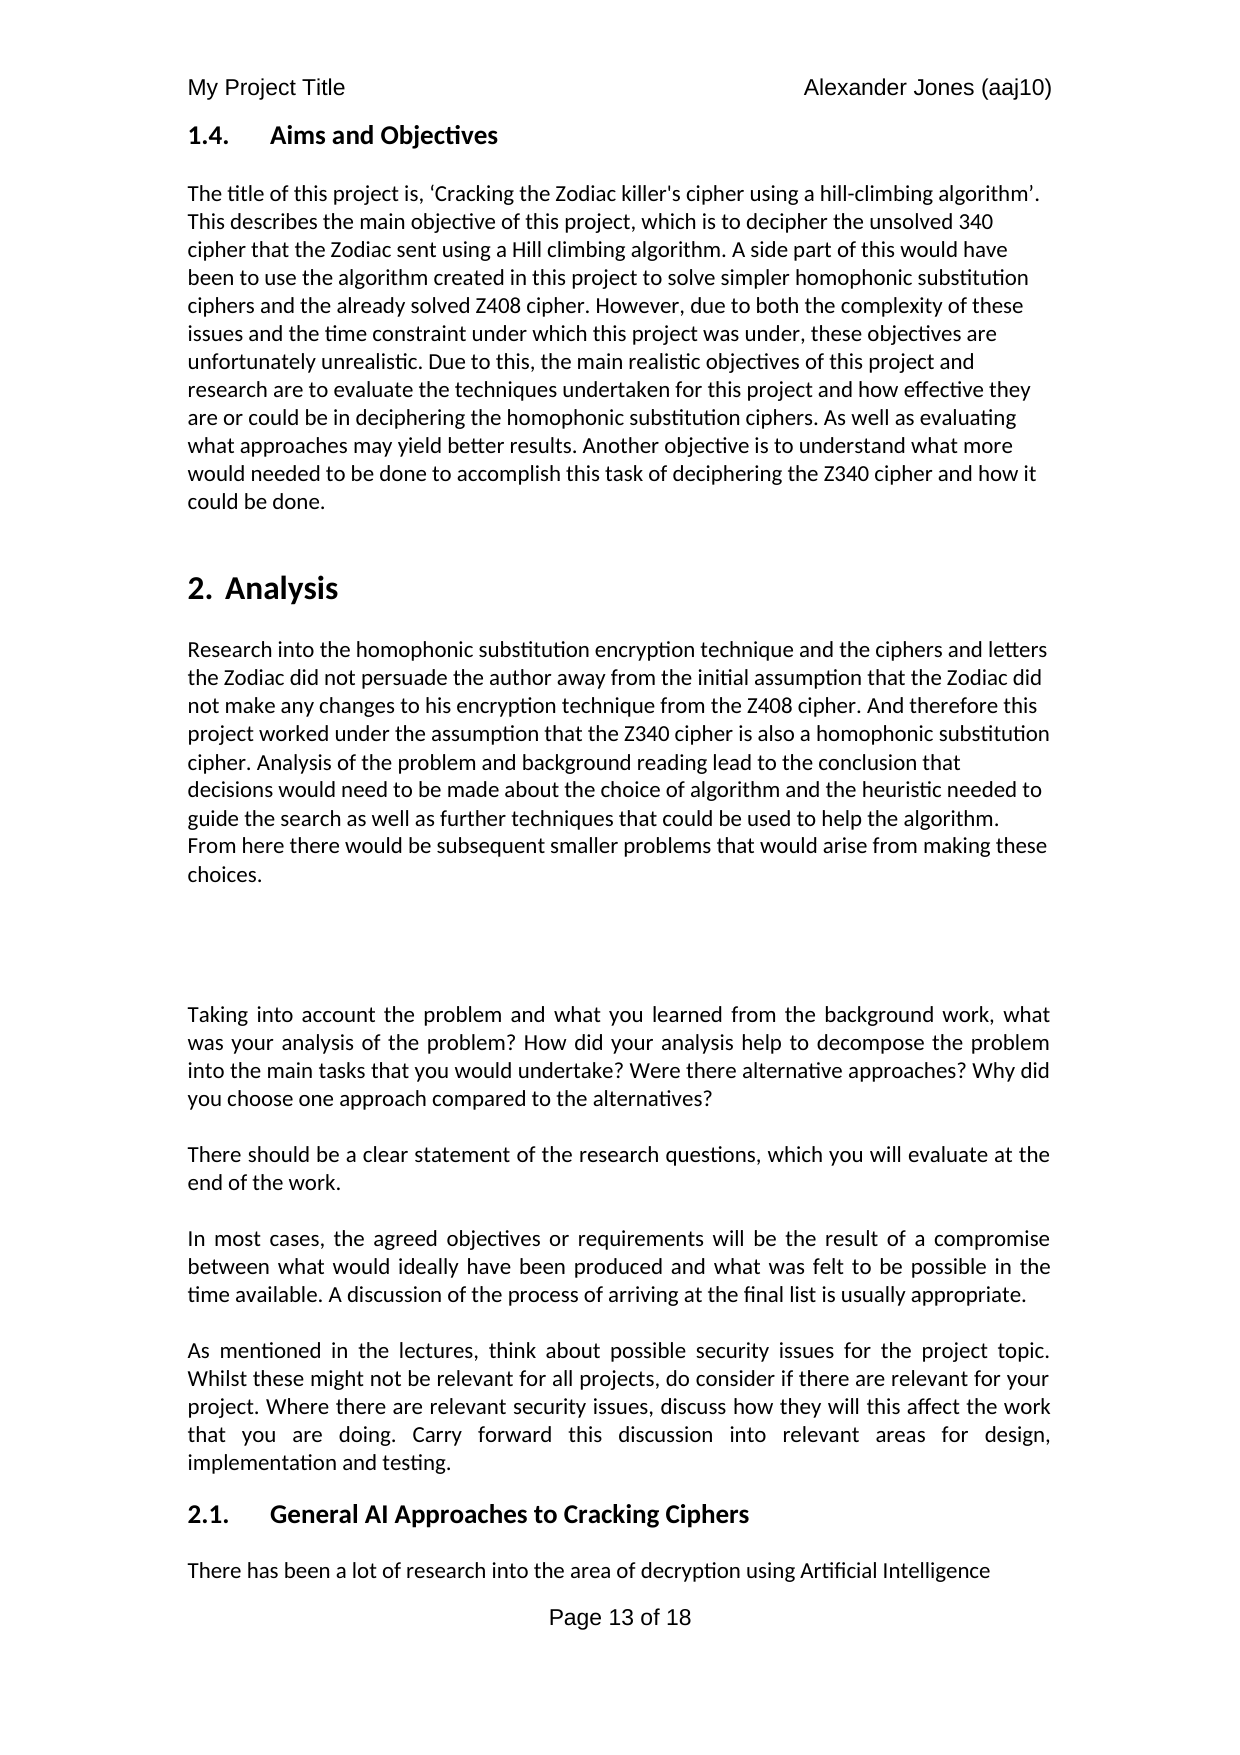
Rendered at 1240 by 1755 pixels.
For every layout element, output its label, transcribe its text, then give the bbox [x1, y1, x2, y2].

subtitle General AI Approaches to Cracking Ciphers [187, 1497, 1052, 1530]
text The title of this project is, ‘Cracking the Zodiac killer's cipher using a hill-climbing algorithm’. This describes the main objective of this project, which is to decipher the unsolved 340 cipher that the Zodiac sent using a Hill climbing algorithm. A side part of this would have been to use the algorithm created in this project to solve simpler homophonic substitution ciphers and the already solved Z408 cipher. However, due to both the complexity of these issues and the time constraint under which this project was under, these objectives are unfortunately unrealistic. Due to this, the main realistic objectives of this project and research are to evaluate the techniques undertaken for this project and how effective they are or could be in deciphering the homophonic substitution ciphers. As well as evaluating what approaches may yield better results. Another objective is to understand what more would needed to be done to accomplish this task of deciphering the Z340 cipher and how it could be done. [187, 179, 1052, 515]
text Research into the homophonic substitution encryption technique and the ciphers and letters the Zodiac did not persuade the author away from the initial assumption that the Zodiac did not make any changes to his encryption technique from the Z408 cipher. And therefore this project worked under the assumption that the Z340 cipher is also a homophonic substitution cipher. Analysis of the problem and background reading lead to the conclusion that decisions would need to be made about the choice of algorithm and the heuristic needed to guide the search as well as further techniques that could be used to help the algorithm. From here there would be subsequent smaller problems that would arise from making these choices. [187, 636, 1052, 888]
text There has been a lot of research into the area of decryption using Artificial Intelligence [187, 1556, 1052, 1584]
text In most cases, the agreed objectives or requirements will be the result of a compromise between what would ideally have been produced and what was felt to be possible in the time available. A discussion of the process of arriving at the final list is usually appropriate. [187, 1224, 1052, 1308]
text As mentioned in the lectures, think about possible security issues for the project topic. Whilst these might not be relevant for all projects, do consider if there are relevant for your project. Where there are relevant security issues, discuss how they will this affect the work that you are doing. Carry forward this discussion into relevant areas for design, implementation and testing. [187, 1336, 1052, 1476]
subtitle Aims and Objectives [187, 118, 1052, 151]
subtitle Analysis [187, 567, 1052, 607]
text Taking into account the problem and what you learned from the background work, what was your analysis of the problem? How did your analysis help to decompose the problem into the main tasks that you would undertake? Were there alternative approaches? Why did you choose one approach compared to the alternatives? [187, 1000, 1052, 1112]
text There should be a clear statement of the research questions, which you will evaluate at the end of the work. [187, 1140, 1052, 1196]
